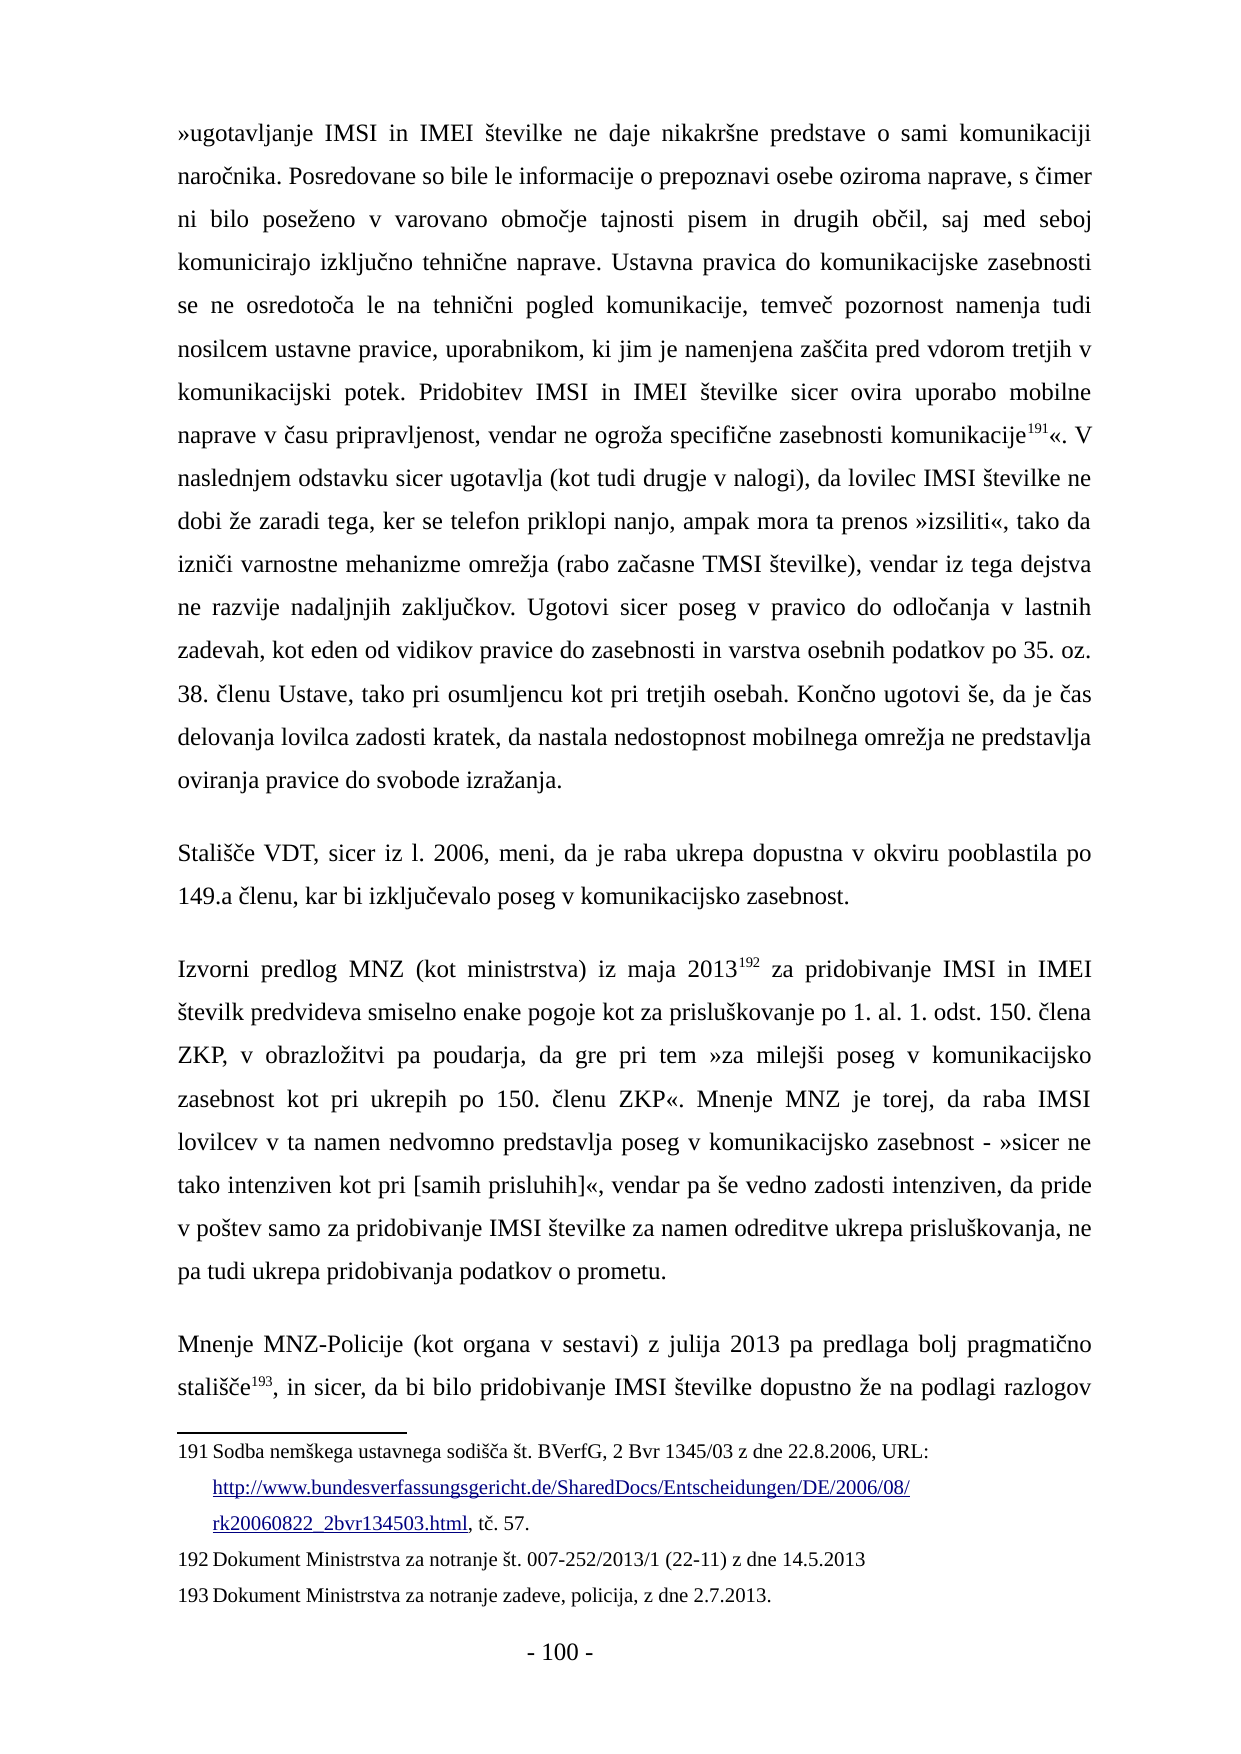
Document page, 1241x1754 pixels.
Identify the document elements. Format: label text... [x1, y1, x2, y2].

text »ugotavljanje IMSI in IMEI številke ne daje nikakršne predstave o sami komunikaciji naročnika. Posredovane so bile le informacije o prepoznavi osebe oziroma naprave, s čimer ni bilo poseženo v varovano območje tajnosti pisem in drugih občil, saj med seboj komunicirajo izključno tehnične naprave. Ustavna pravica do komunikacijske zasebnosti se ne osredotoča le na tehnični pogled komunikacije, temveč pozornost namenja tudi nosilcem ustavne pravice, uporabnikom, ki jim je namenjena zaščita pred vdorom tretjih v komunikacijski potek. Pridobitev IMSI in IMEI številke sicer ovira uporabo mobilne naprave v času pripravljenost, vendar ne ogroža specifične zasebnosti komunikacije«. V naslednjem odstavku sicer ugotavlja (kot tudi drugje v nalogi), da lovilec IMSI številke ne dobi že zaradi tega, ker se telefon priklopi nanjo, ampak mora ta prenos »izsiliti«, tako da izniči varnostne mehanizme omrežja (rabo začasne TMSI številke), vendar iz tega dejstva ne razvije nadaljnjih zaključkov. Ugotovi sicer poseg v pravico do odločanja v lastnih zadevah, kot eden od vidikov pravice do zasebnosti in varstva osebnih podatkov po 35. oz. 38. členu Ustave, tako pri osumljencu kot pri tretjih osebah. Končno ugotovi še, da je čas delovanja lovilca zadosti kratek, da nastala nedostopnost mobilnega omrežja ne predstavlja oviranja pravice do svobode izražanja. [177, 118, 1093, 794]
text Dokument Ministrstva za notranje št. 007-252/2013/1 (22-11) z dne 14.5.2013 [177, 1547, 1093, 1571]
text Sodba nemškega ustavnega sodišča št. BVerfG, 2 Bvr 1345/03 z dne 22.8.2006, URL: http://www.bundesverfassungsgericht.de/SharedDocs/Entscheidungen/DE/2006/08/rk20060822_2bvr134503.html, tč. 57. [177, 1439, 1093, 1535]
text Mnenje MNZ-Policije (kot organa v sestavi) z julija 2013 pa predlaga bolj pragmatično stališče, in sicer, da bi bilo pridobivanje IMSI številke dopustno že na podlagi razlogov [177, 1329, 1093, 1401]
text Stališče VDT, sicer iz l. 2006, meni, da je raba ukrepa dopustna v okviru pooblastila po 149.a členu, kar bi izključevalo poseg v komunikacijsko zasebnost. [177, 838, 1093, 910]
text Izvorni predlog MNZ (kot ministrstva) iz maja 2013 za pridobivanje IMSI in IMEI številk predvideva smiselno enake pogoje kot za prisluškovanje po 1. al. 1. odst. 150. člena ZKP, v obrazložitvi pa poudarja, da gre pri tem »za milejši poseg v komunikacijsko zasebnost kot pri ukrepih po 150. členu ZKP«. Mnenje MNZ je torej, da raba IMSI lovilcev v ta namen nedvomno predstavlja poseg v komunikacijsko zasebnost - »sicer ne tako intenziven kot pri [samih prisluhih]«, vendar pa še vedno zadosti intenziven, da pride v poštev samo za pridobivanje IMSI številke za namen odreditve ukrepa prisluškovanja, ne pa tudi ukrepa pridobivanja podatkov o prometu. [177, 954, 1093, 1285]
text Dokument Ministrstva za notranje zadeve, policija, z dne 2.7.2013. [177, 1583, 1093, 1607]
